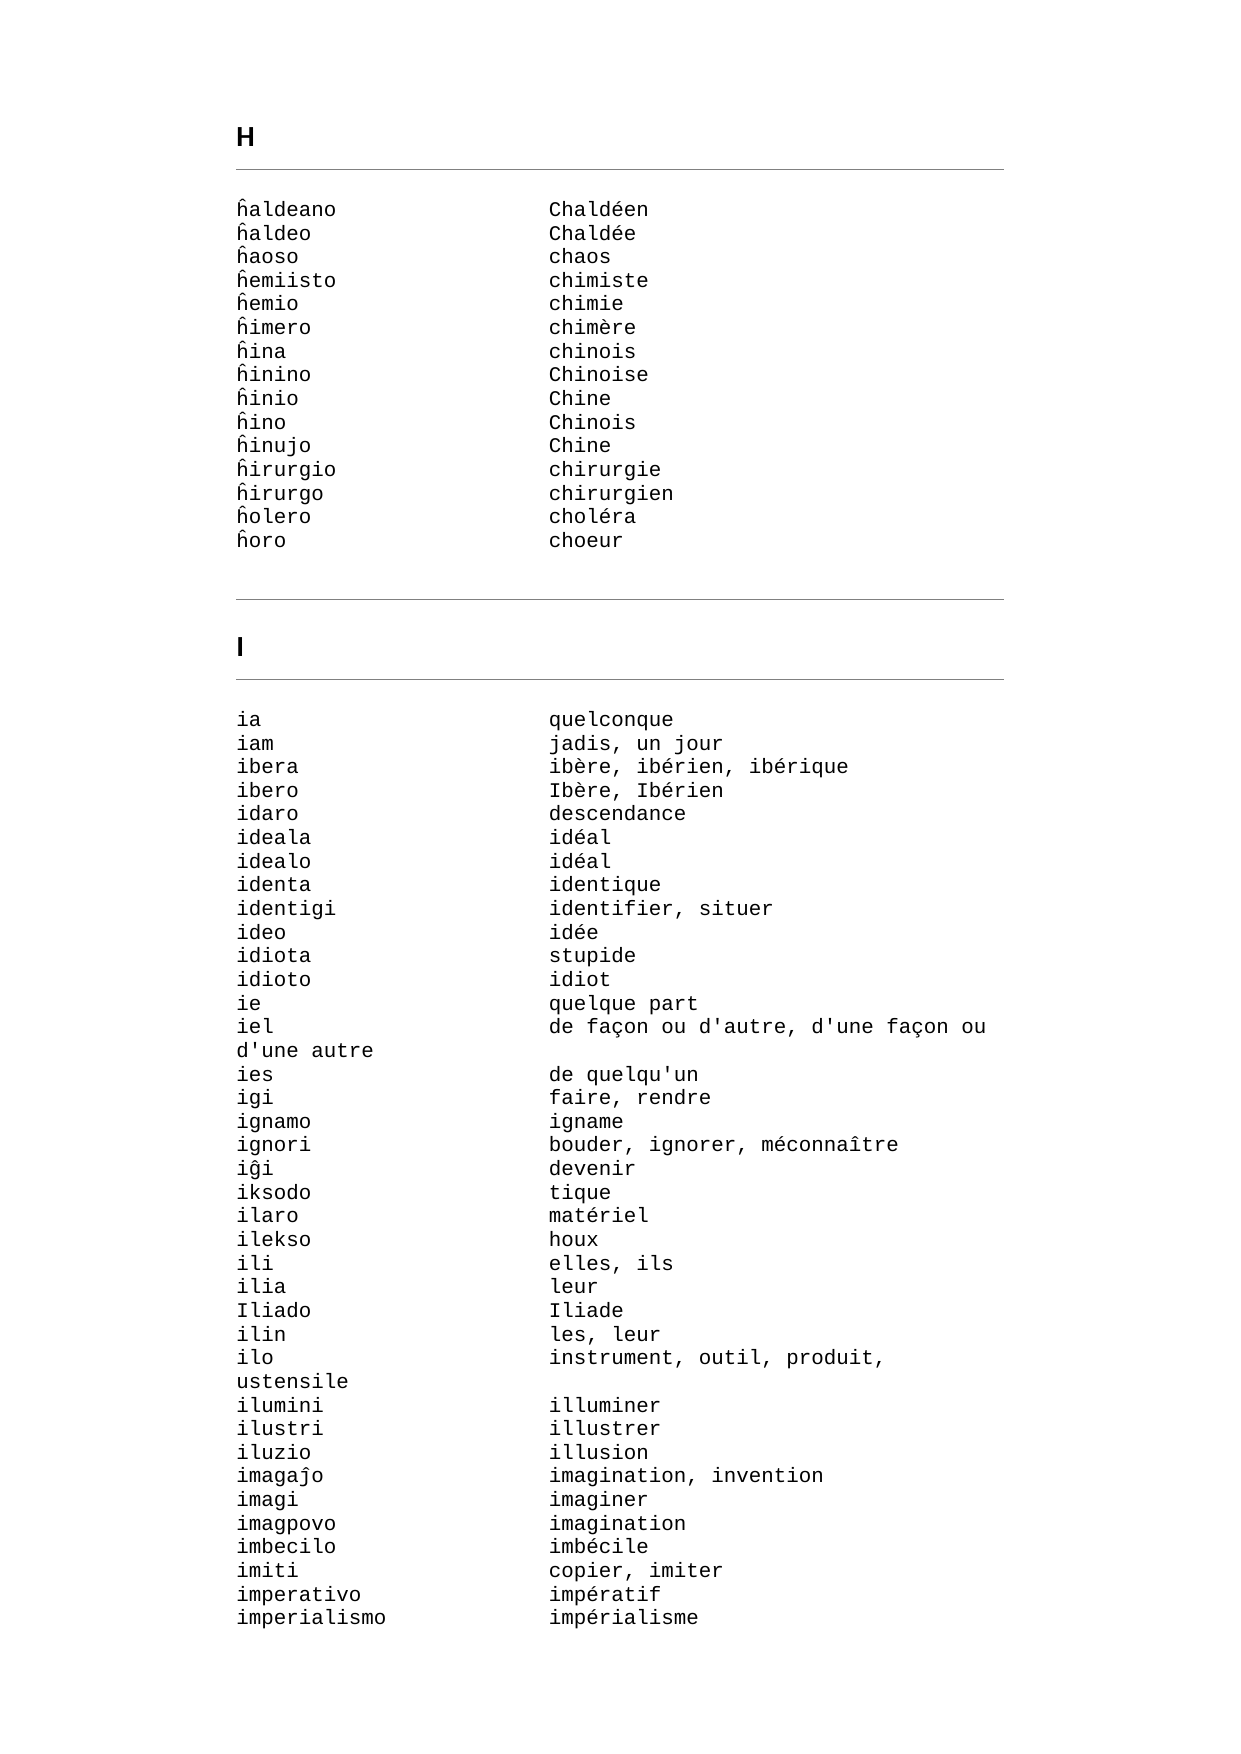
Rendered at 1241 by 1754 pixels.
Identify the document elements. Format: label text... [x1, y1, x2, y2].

text imbecilo imbécile [236, 1536, 1004, 1560]
text ĥinio Chine [236, 388, 1004, 412]
text idioto idiot [236, 969, 1004, 993]
text identigi identifier, situer [236, 898, 1004, 922]
text iluzio illusion [236, 1442, 1004, 1466]
text ĥaldeo Chaldée [236, 222, 1004, 246]
text igi faire, rendre [236, 1087, 1004, 1111]
text ĥemio chimie [236, 293, 1004, 317]
text ilumini illuminer [236, 1394, 1004, 1418]
text iel de façon ou d'autre, d'une façon ou d'une autre [236, 1016, 1004, 1063]
text ideo idée [236, 922, 1004, 945]
text ĥina chinois [236, 341, 1004, 364]
text idiota stupide [236, 945, 1004, 969]
text ĥaoso chaos [236, 246, 1004, 270]
text ibero Ibère, Ibérien [236, 780, 1004, 803]
text ilia leur [236, 1276, 1004, 1300]
text ies de quelqu'un [236, 1063, 1004, 1087]
text imagaĵo imagination, invention [236, 1466, 1004, 1489]
text Ĥ [236, 118, 1004, 154]
text ĥaldeano Chaldéen [236, 199, 1004, 222]
text ili elles, ils [236, 1253, 1004, 1276]
text imagi imaginer [236, 1489, 1004, 1513]
text imperialismo impérialisme [236, 1607, 1004, 1631]
text ilo instrument, outil, produit, ustensile [236, 1347, 1004, 1394]
text identa identique [236, 874, 1004, 898]
text ilin les, leur [236, 1324, 1004, 1347]
text iam jadis, un jour [236, 732, 1004, 756]
text iĝi devenir [236, 1158, 1004, 1182]
text idaro descendance [236, 803, 1004, 827]
text ĥolero choléra [236, 506, 1004, 530]
text ĥinujo Chine [236, 435, 1004, 459]
text ĥemiisto chimiste [236, 270, 1004, 293]
text ilekso houx [236, 1229, 1004, 1253]
text imperativo impératif [236, 1584, 1004, 1607]
text ignamo igname [236, 1111, 1004, 1134]
text ĥirurgio chirurgie [236, 459, 1004, 483]
text I [236, 628, 1004, 664]
text ĥimero chimère [236, 317, 1004, 341]
text imiti copier, imiter [236, 1560, 1004, 1584]
text ignori bouder, ignorer, méconnaître [236, 1134, 1004, 1158]
text imagpovo imagination [236, 1513, 1004, 1536]
text ĥinino Chinoise [236, 364, 1004, 388]
text ideala idéal [236, 827, 1004, 851]
text ĥoro choeur [236, 530, 1004, 553]
text Iliado Iliade [236, 1300, 1004, 1324]
text idealo idéal [236, 851, 1004, 874]
text ĥino Chinois [236, 412, 1004, 435]
text ĥirurgo chirurgien [236, 483, 1004, 506]
text ilaro matériel [236, 1205, 1004, 1229]
text ibera ibère, ibérien, ibérique [236, 756, 1004, 780]
text ilustri illustrer [236, 1418, 1004, 1442]
text iksodo tique [236, 1182, 1004, 1205]
text ia quelconque [236, 709, 1004, 732]
text ie quelque part [236, 993, 1004, 1016]
